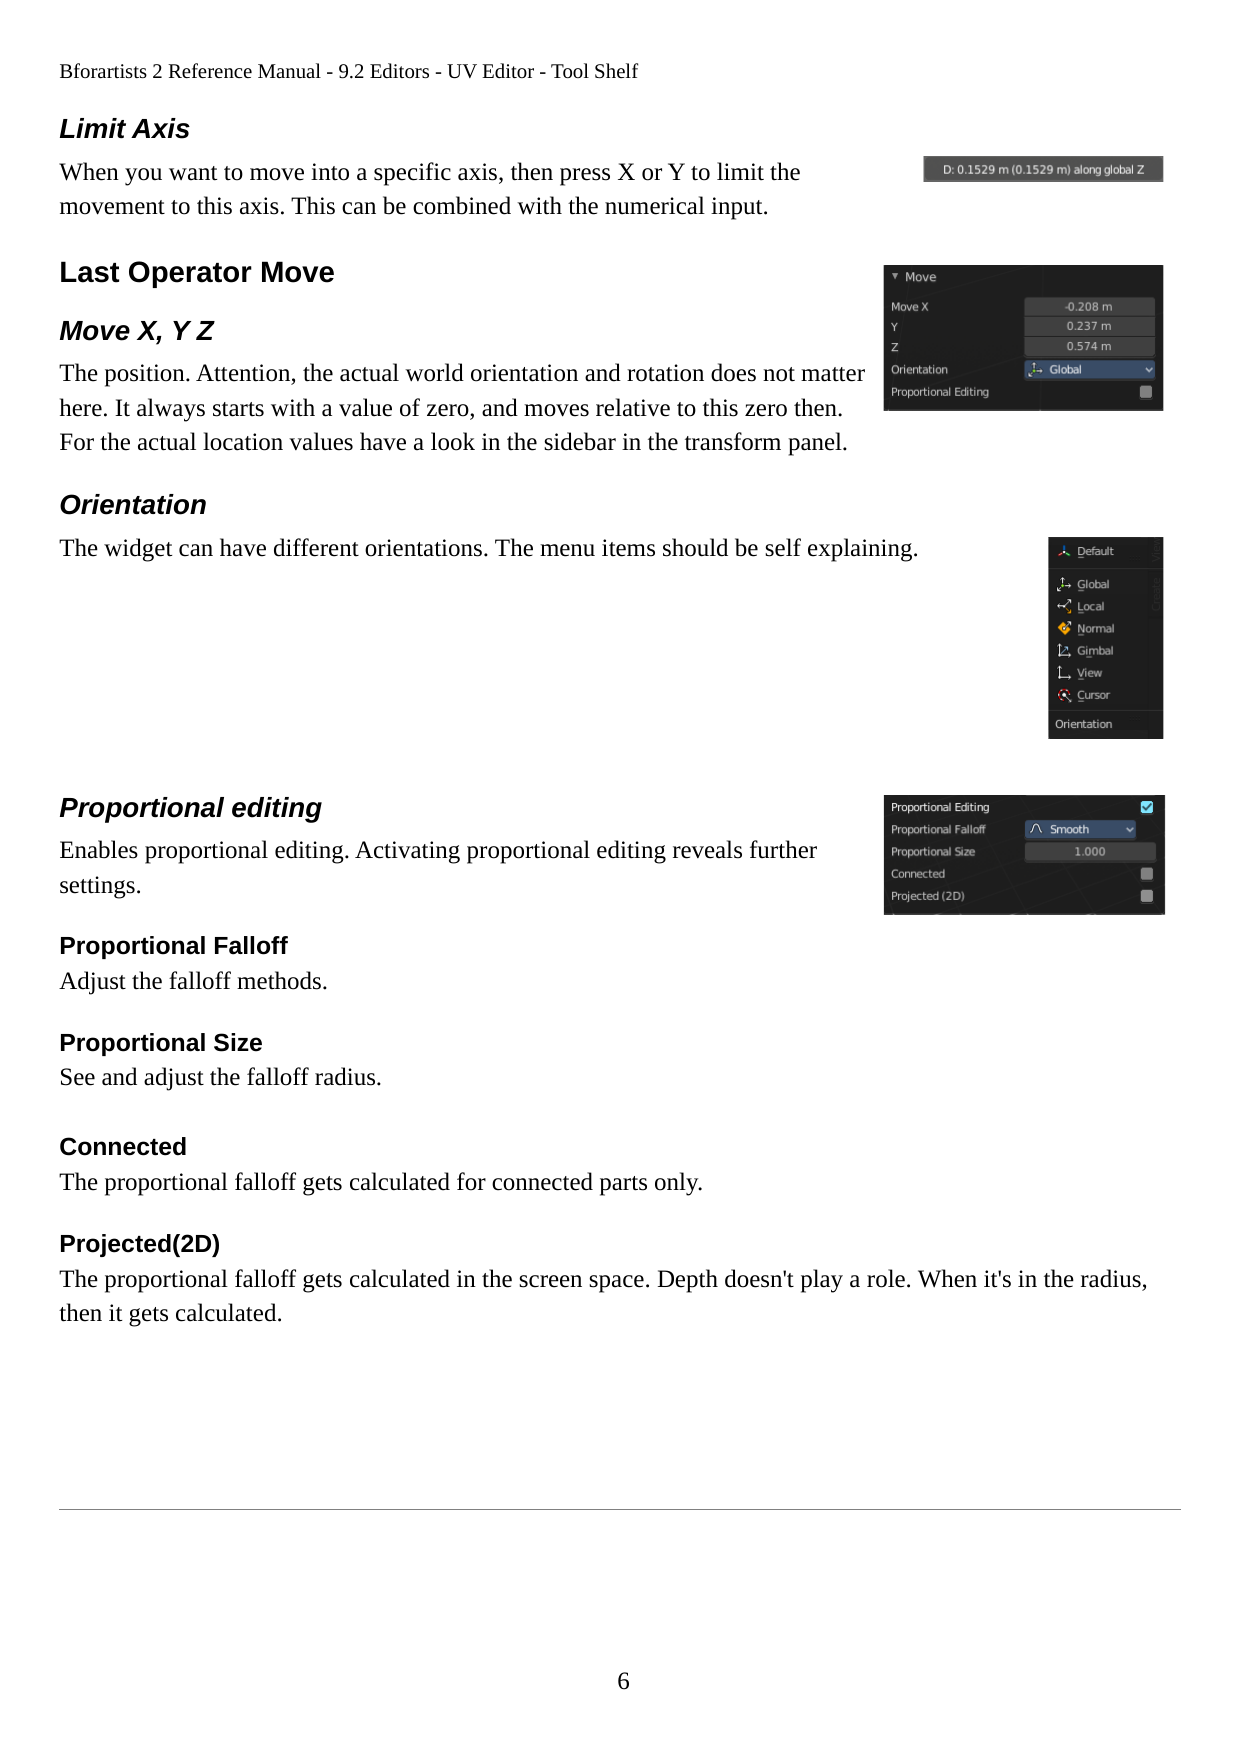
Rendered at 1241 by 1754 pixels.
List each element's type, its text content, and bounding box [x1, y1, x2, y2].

text The proportional falloff gets calculated in the screen space. Depth doesn't play a role. When it's in the radius, then it gets calculated. [59, 1264, 1181, 1327]
subtitle Proportional Size [59, 1028, 1181, 1056]
text Adjust the falloff methods. [59, 966, 1181, 995]
subtitle Move X, Y Z [59, 314, 883, 346]
text When you want to move into a specific axis, then press X or Y to limit the movement to this axis. This can be combined with the numerical input. [59, 157, 1181, 220]
text The widget can have different orientations. The menu items should be self explaining. [59, 533, 1181, 562]
text See and adjust the falloff radius. [59, 1062, 1181, 1091]
subtitle Limit Axis [59, 113, 1181, 144]
subtitle Proportional Falloff [59, 931, 1181, 960]
subtitle Connected [59, 1132, 1181, 1161]
picture [883, 265, 1164, 411]
picture [1048, 537, 1164, 739]
text The position. Attention, the actual world orientation and rotation does not matter here. It always starts with a value of zero, and moves relative to this zero then. For the actual location values have a look in the sidebar in the transform panel. [59, 358, 1181, 456]
subtitle Last Operator Move [59, 255, 1181, 289]
text The proportional falloff gets calculated for connected parts only. [59, 1167, 1181, 1196]
picture [883, 795, 1166, 915]
subtitle Projected(2D) [59, 1229, 1181, 1257]
subtitle Orientation [59, 489, 1181, 521]
picture [923, 156, 1164, 182]
text Enables proportional editing. Activating proportional editing reveals further settings. [59, 835, 883, 898]
subtitle Proportional editing [59, 791, 1181, 823]
subtitle [1164, 314, 1181, 346]
